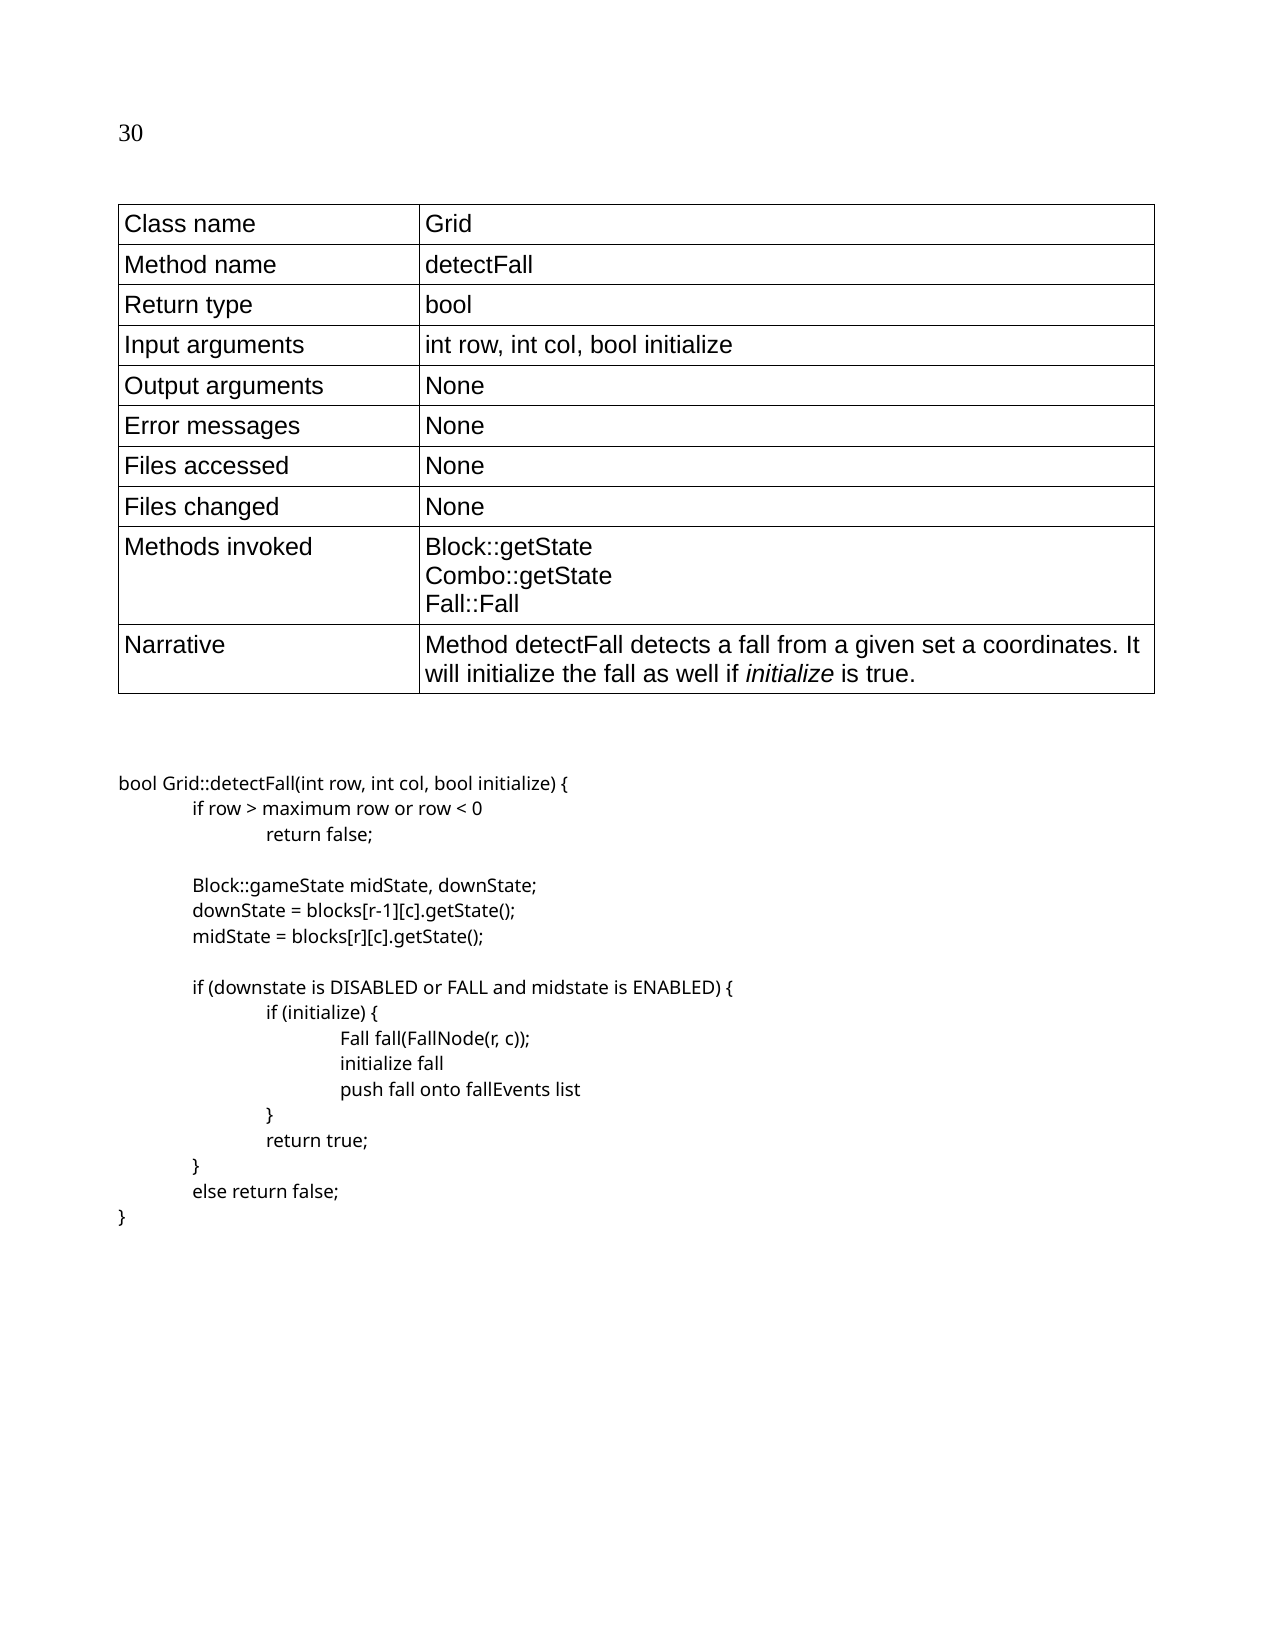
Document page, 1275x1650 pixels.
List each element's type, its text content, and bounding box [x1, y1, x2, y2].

table_cell Files changed [119, 487, 419, 526]
text } [118, 1102, 1157, 1127]
table_cell None [420, 406, 1154, 446]
table_header Grid [420, 205, 1154, 244]
table_cell Method name [119, 245, 419, 284]
table_cell Return type [119, 285, 419, 324]
table_cell None [420, 447, 1154, 486]
text downState = blocks[r-1][c].getState(); [118, 897, 1157, 923]
text if (initialize) { [118, 999, 1157, 1025]
text if row > maximum row or row < 0 [118, 795, 1157, 821]
table_cell detectFall [420, 245, 1154, 284]
table_cell Narrative [119, 625, 419, 693]
text push fall onto fallEvents list [118, 1076, 1157, 1102]
text else return false; [118, 1178, 1157, 1204]
text bool Grid::detectFall(int row, int col, bool initialize) { [118, 770, 1157, 795]
table_cell int row, int col, bool initialize [420, 326, 1154, 365]
text Block::gameState midState, downState; [118, 872, 1157, 897]
text Fall fall(FallNode(r, c)); [118, 1025, 1157, 1051]
text return false; [118, 821, 1157, 846]
text return true; [118, 1127, 1157, 1153]
table_cell Files accessed [119, 447, 419, 486]
table_cell bool [420, 285, 1154, 324]
table_cell Method detectFall detects a fall from a given set a coordinates. It will initialize the fall as well if initialize is true. [420, 625, 1154, 693]
table_cell Error messages [119, 406, 419, 446]
table_header Class name [119, 205, 419, 244]
text midState = blocks[r][c].getState(); [118, 923, 1157, 948]
table_cell Output arguments [119, 366, 419, 405]
table_cell Block::getState Combo::getState Fall::Fall [420, 527, 1154, 624]
text initialize fall [118, 1051, 1157, 1076]
table_cell None [420, 487, 1154, 526]
table_cell Input arguments [119, 326, 419, 365]
text } [118, 1204, 1157, 1229]
table_cell None [420, 366, 1154, 405]
table_cell Methods invoked [119, 527, 419, 624]
text if (downstate is DISABLED or FALL and midstate is ENABLED) { [118, 974, 1157, 999]
text } [118, 1153, 1157, 1178]
